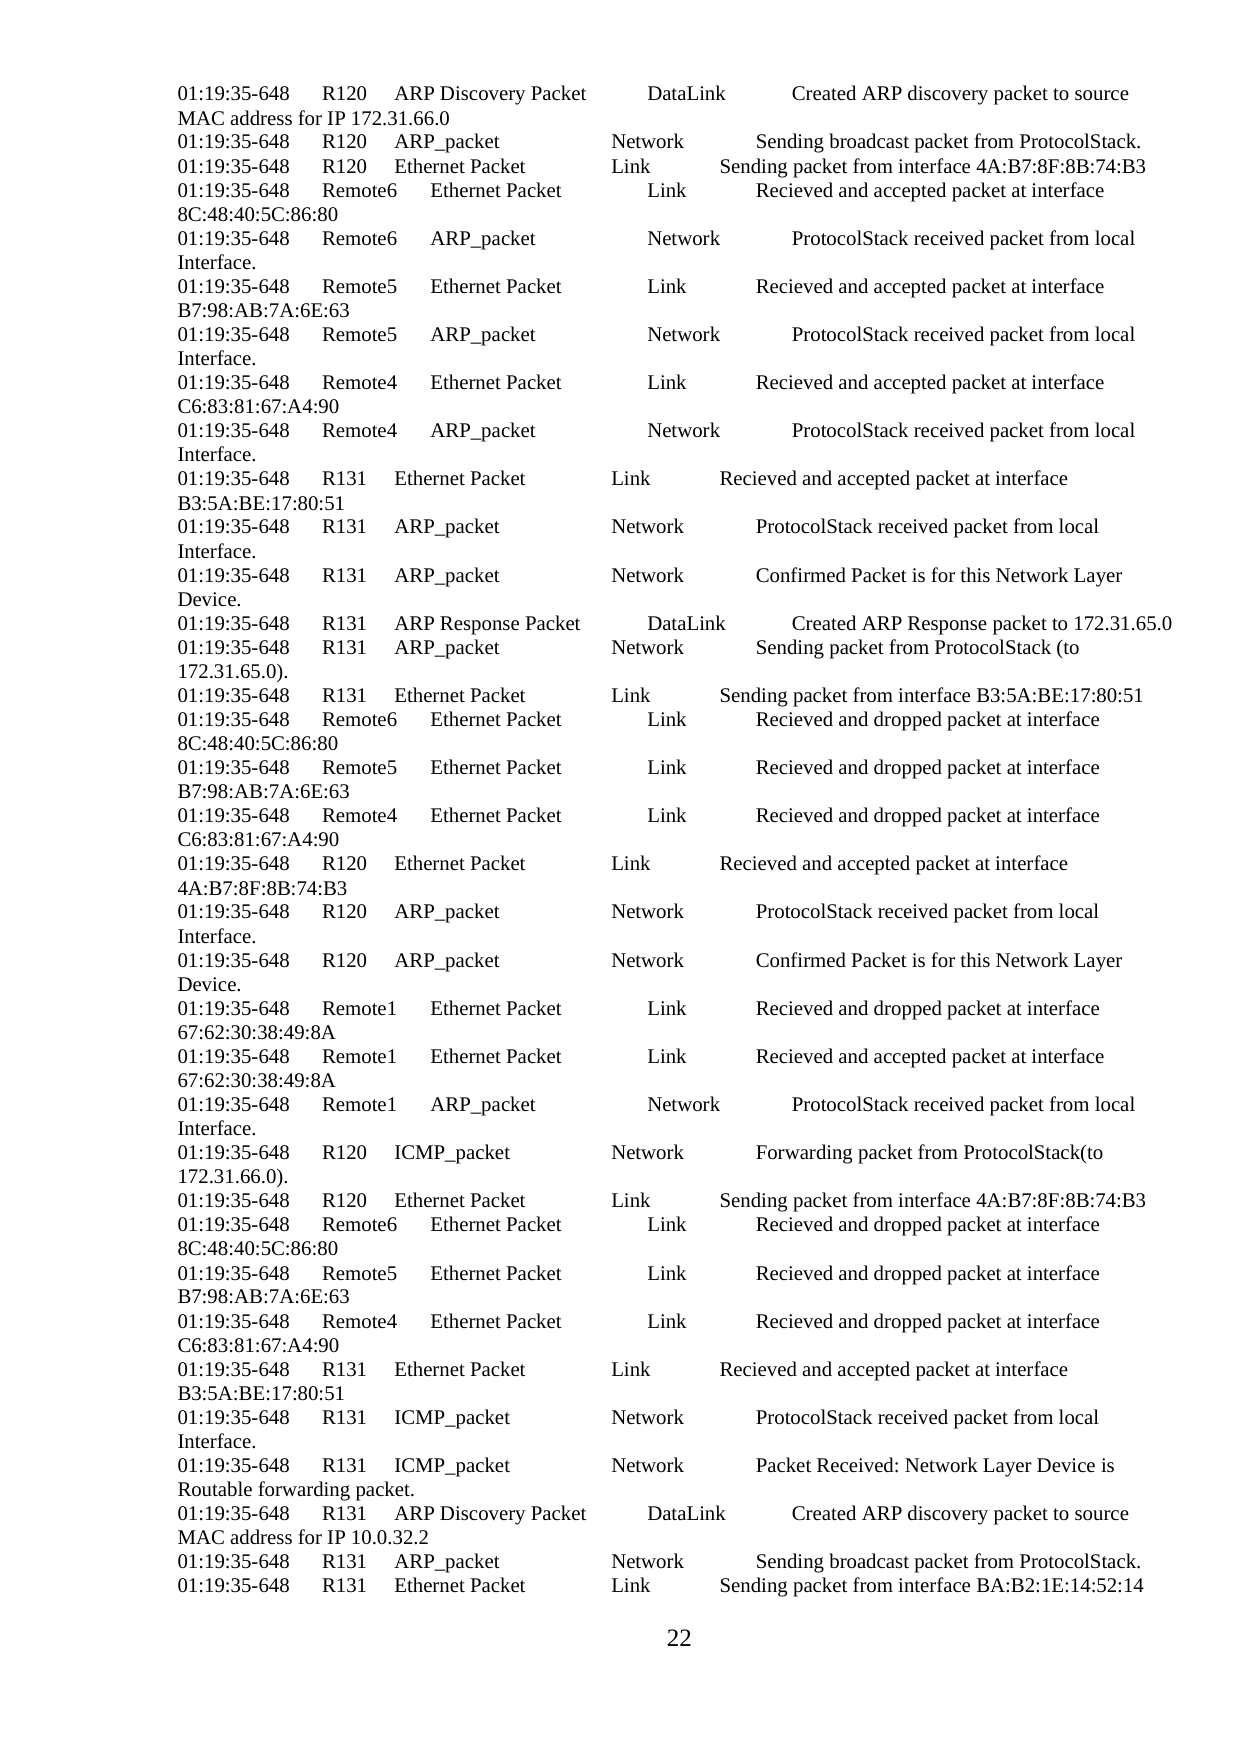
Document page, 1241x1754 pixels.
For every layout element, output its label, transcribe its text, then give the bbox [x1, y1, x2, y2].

text 01:19:35-648 R131 ARP_packet Network Sending packet from ProtocolStack (to 172.31.65.0). [177, 635, 1181, 683]
text 01:19:35-648 Remote1 ARP_packet Network ProtocolStack received packet from local Interface. [177, 1092, 1181, 1140]
text 01:19:35-648 Remote1 Ethernet Packet Link Recieved and accepted packet at interface 67:62:30:38:49:8A [177, 1044, 1181, 1092]
text 01:19:35-648 R120 ARP_packet Network ProtocolStack received packet from local Interface. [177, 899, 1181, 948]
text 01:19:35-648 R131 Ethernet Packet Link Recieved and accepted packet at interface B3:5A:BE:17:80:51 [177, 466, 1181, 514]
text 01:19:35-648 Remote4 Ethernet Packet Link Recieved and dropped packet at interface C6:83:81:67:A4:90 [177, 1308, 1181, 1357]
text 01:19:35-648 Remote5 Ethernet Packet Link Recieved and accepted packet at interface B7:98:AB:7A:6E:63 [177, 274, 1181, 322]
text 01:19:35-648 R120 ARP_packet Network Sending broadcast packet from ProtocolStack. [177, 129, 1181, 153]
text 01:19:35-648 Remote5 ARP_packet Network ProtocolStack received packet from local Interface. [177, 322, 1181, 370]
text 01:19:35-648 Remote6 Ethernet Packet Link Recieved and dropped packet at interface 8C:48:40:5C:86:80 [177, 1212, 1181, 1260]
text 01:19:35-648 R120 ARP Discovery Packet DataLink Created ARP discovery packet to source MAC address for IP 172.31.66.0 [177, 81, 1181, 129]
text 01:19:35-648 R131 Ethernet Packet Link Sending packet from interface B3:5A:BE:17:80:51 [177, 683, 1181, 707]
text 01:19:35-648 R120 Ethernet Packet Link Sending packet from interface 4A:B7:8F:8B:74:B3 [177, 153, 1181, 178]
text 01:19:35-648 Remote6 ARP_packet Network ProtocolStack received packet from local Interface. [177, 226, 1181, 274]
text 01:19:35-648 R131 Ethernet Packet Link Recieved and accepted packet at interface B3:5A:BE:17:80:51 [177, 1357, 1181, 1405]
text 01:19:35-648 Remote1 Ethernet Packet Link Recieved and dropped packet at interface 67:62:30:38:49:8A [177, 996, 1181, 1044]
text 01:19:35-648 R131 ARP_packet Network Confirmed Packet is for this Network Layer Device. [177, 563, 1181, 611]
text 01:19:35-648 Remote5 Ethernet Packet Link Recieved and dropped packet at interface B7:98:AB:7A:6E:63 [177, 1260, 1181, 1308]
text 01:19:35-648 Remote4 Ethernet Packet Link Recieved and accepted packet at interface C6:83:81:67:A4:90 [177, 370, 1181, 418]
text 01:19:35-648 Remote6 Ethernet Packet Link Recieved and dropped packet at interface 8C:48:40:5C:86:80 [177, 707, 1181, 755]
text 01:19:35-648 R131 ICMP_packet Network Packet Received: Network Layer Device is Routable forwarding packet. [177, 1453, 1181, 1501]
text 01:19:35-648 Remote4 ARP_packet Network ProtocolStack received packet from local Interface. [177, 418, 1181, 466]
text 01:19:35-648 R131 ARP Discovery Packet DataLink Created ARP discovery packet to source MAC address for IP 10.0.32.2 [177, 1501, 1181, 1549]
text 01:19:35-648 R131 Ethernet Packet Link Sending packet from interface BA:B2:1E:14:52:14 [177, 1573, 1181, 1597]
text 01:19:35-648 R120 Ethernet Packet Link Sending packet from interface 4A:B7:8F:8B:74:B3 [177, 1188, 1181, 1212]
text 01:19:35-648 R131 ICMP_packet Network ProtocolStack received packet from local Interface. [177, 1405, 1181, 1453]
text 01:19:35-648 Remote4 Ethernet Packet Link Recieved and dropped packet at interface C6:83:81:67:A4:90 [177, 803, 1181, 851]
text 01:19:35-648 Remote6 Ethernet Packet Link Recieved and accepted packet at interface 8C:48:40:5C:86:80 [177, 178, 1181, 226]
text 01:19:35-648 R131 ARP Response Packet DataLink Created ARP Response packet to 172.31.65.0 [177, 611, 1181, 635]
text 01:19:35-648 R131 ARP_packet Network Sending broadcast packet from ProtocolStack. [177, 1549, 1181, 1573]
text 01:19:35-648 R131 ARP_packet Network ProtocolStack received packet from local Interface. [177, 514, 1181, 563]
text 01:19:35-648 R120 ARP_packet Network Confirmed Packet is for this Network Layer Device. [177, 948, 1181, 996]
text 01:19:35-648 R120 ICMP_packet Network Forwarding packet from ProtocolStack(to 172.31.66.0). [177, 1140, 1181, 1188]
text 01:19:35-648 R120 Ethernet Packet Link Recieved and accepted packet at interface 4A:B7:8F:8B:74:B3 [177, 851, 1181, 899]
text 01:19:35-648 Remote5 Ethernet Packet Link Recieved and dropped packet at interface B7:98:AB:7A:6E:63 [177, 755, 1181, 803]
